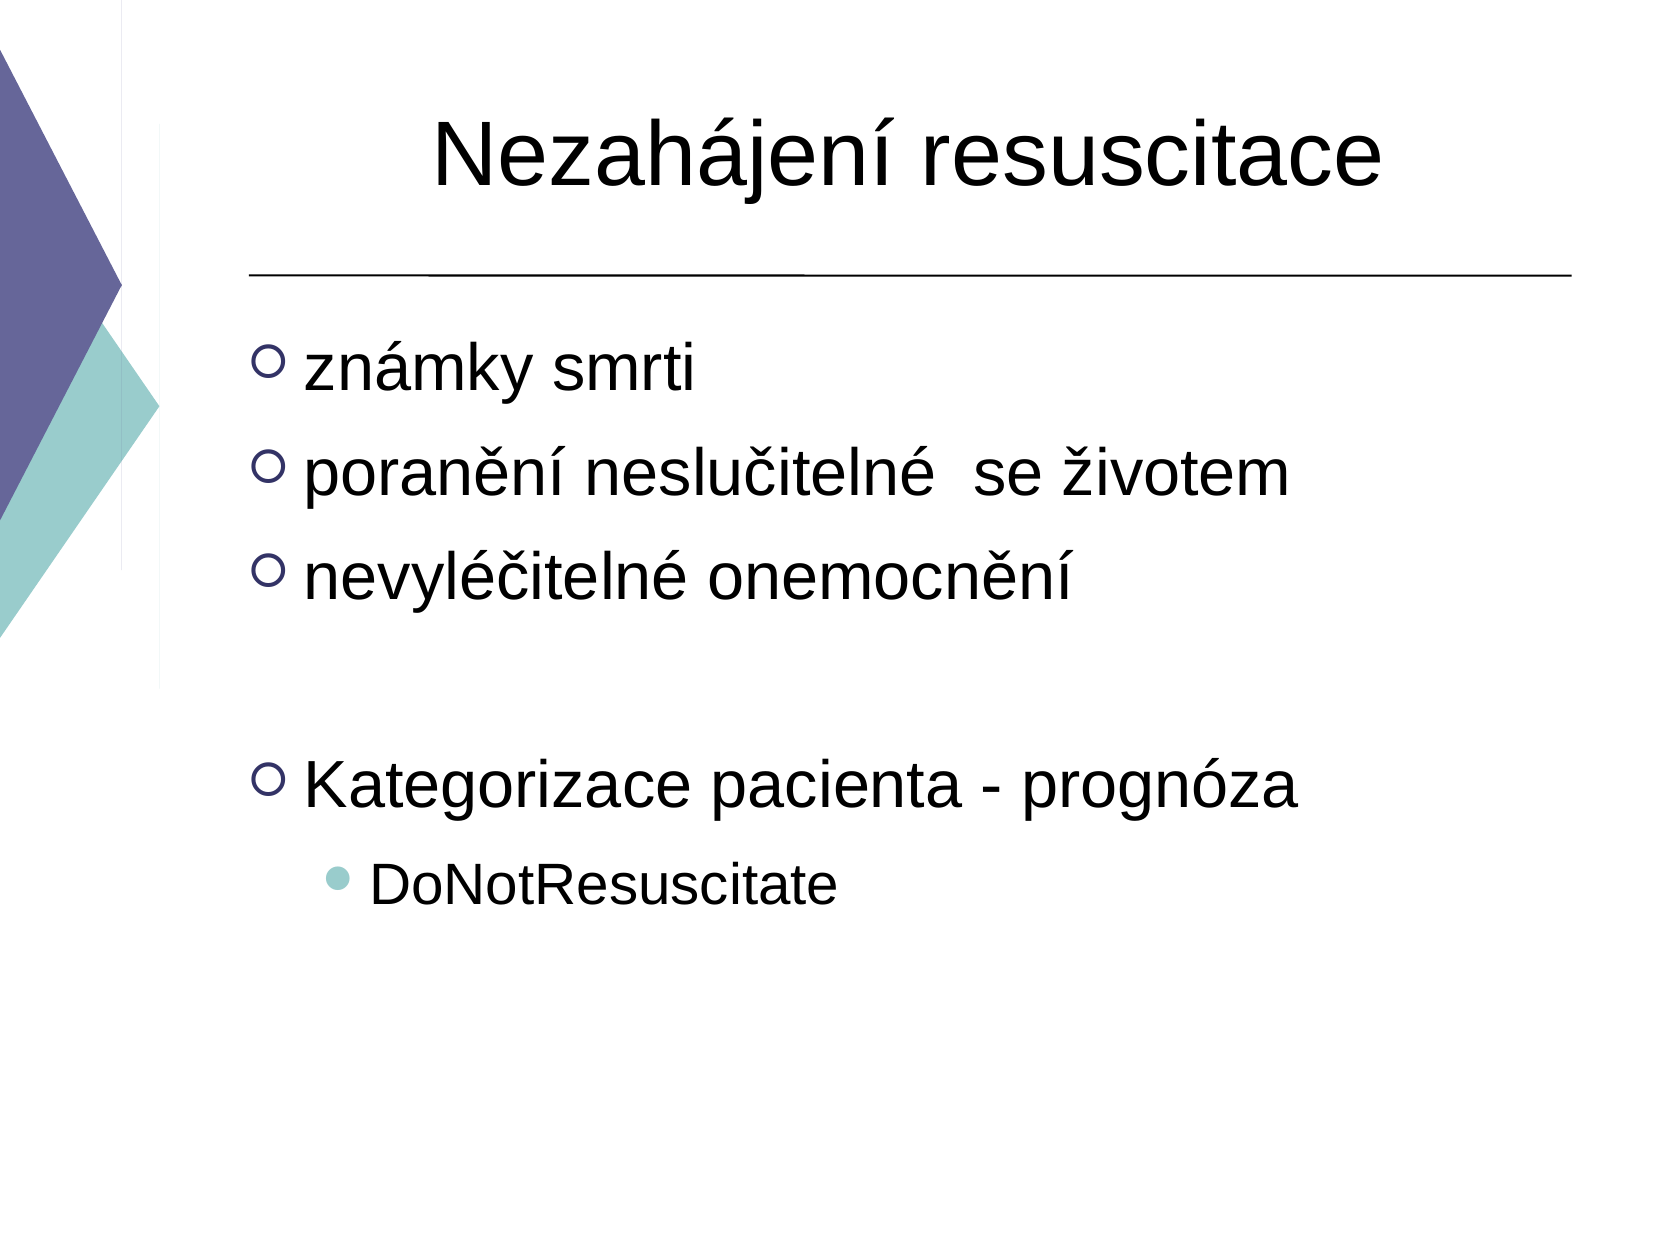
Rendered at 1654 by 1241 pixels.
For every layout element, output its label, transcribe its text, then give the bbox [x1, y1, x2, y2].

list známky smrti poranění neslučitelné se životem nevyléčitelné onemocnění Kategorizace pacienta - prognóza DoNotResuscitate [247, 330, 1570, 1075]
title Nezahájení resuscitace [247, 45, 1570, 261]
